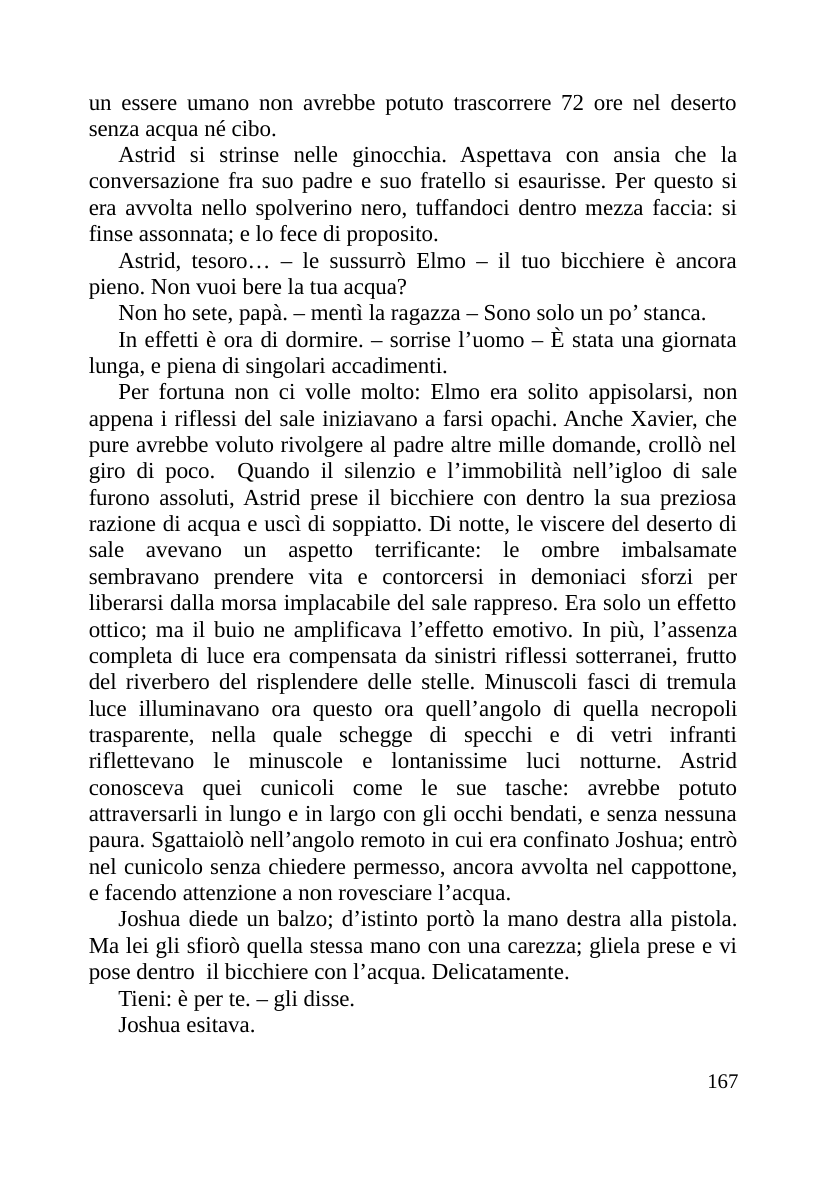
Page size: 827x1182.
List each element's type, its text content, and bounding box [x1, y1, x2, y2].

text un essere umano non avrebbe potuto trascorrere 72 ore nel deserto senza acqua né cibo. [88, 88, 738, 141]
text Astrid si strinse nelle ginocchia. Aspettava con ansia che la conversazione fra suo padre e suo fratello si esaurisse. Per questo si era avvolta nello spolverino nero, tuffandoci dentro mezza faccia: si finse assonnata; e lo fece di proposito. [88, 141, 738, 247]
text Joshua esitava. [88, 1011, 738, 1037]
text Tieni: è per te. – gli disse. [88, 984, 738, 1011]
text Astrid, tesoro… – le sussurrò Elmo – il tuo bicchiere è ancora pieno. Non vuoi bere la tua acqua? [88, 247, 738, 299]
text Per fortuna non ci volle molto: Elmo era solito appisolarsi, non appena i riflessi del sale iniziavano a farsi opachi. Anche Xavier, che pure avrebbe voluto rivolgere al padre altre mille domande, crollò nel giro di poco. Quando il silenzio e l’immobilità nell’igloo di sale furono assoluti, Astrid prese il bicchiere con dentro la sua preziosa razione di acqua e uscì di soppiatto. Di notte, le viscere del deserto di sale avevano un aspetto terrificante: le ombre imbalsamate sembravano prendere vita e contorcersi in demoniaci sforzi per liberarsi dalla morsa implacabile del sale rappreso. Era solo un effetto ottico; ma il buio ne amplificava l’effetto emotivo. In più, l’assenza completa di luce era compensata da sinistri riflessi sotterranei, frutto del riverbero del risplendere delle stelle. Minuscoli fasci di tremula luce illuminavano ora questo ora quell’angolo di quella necropoli trasparente, nella quale schegge di specchi e di vetri infranti riflettevano le minuscole e lontanissime luci notturne. Astrid conosceva quei cunicoli come le sue tasche: avrebbe potuto attraversarli in lungo e in largo con gli occhi bendati, e senza nessuna paura. Sgattaiolò nell’angolo remoto in cui era confinato Joshua; entrò nel cunicolo senza chiedere permesso, ancora avvolta nel cappottone, e facendo attenzione a non rovesciare l’acqua. [88, 378, 738, 906]
text Joshua diede un balzo; d’istinto portò la mano destra alla pistola. Ma lei gli sfiorò quella stessa mano con una carezza; gliela prese e vi pose dentro il bicchiere con l’acqua. Delicatamente. [88, 906, 738, 984]
text In effetti è ora di dormire. – sorrise l’uomo – È stata una giornata lunga, e piena di singolari accadimenti. [88, 326, 738, 378]
text Non ho sete, papà. – mentì la ragazza – Sono solo un po’ stanca. [88, 299, 738, 326]
